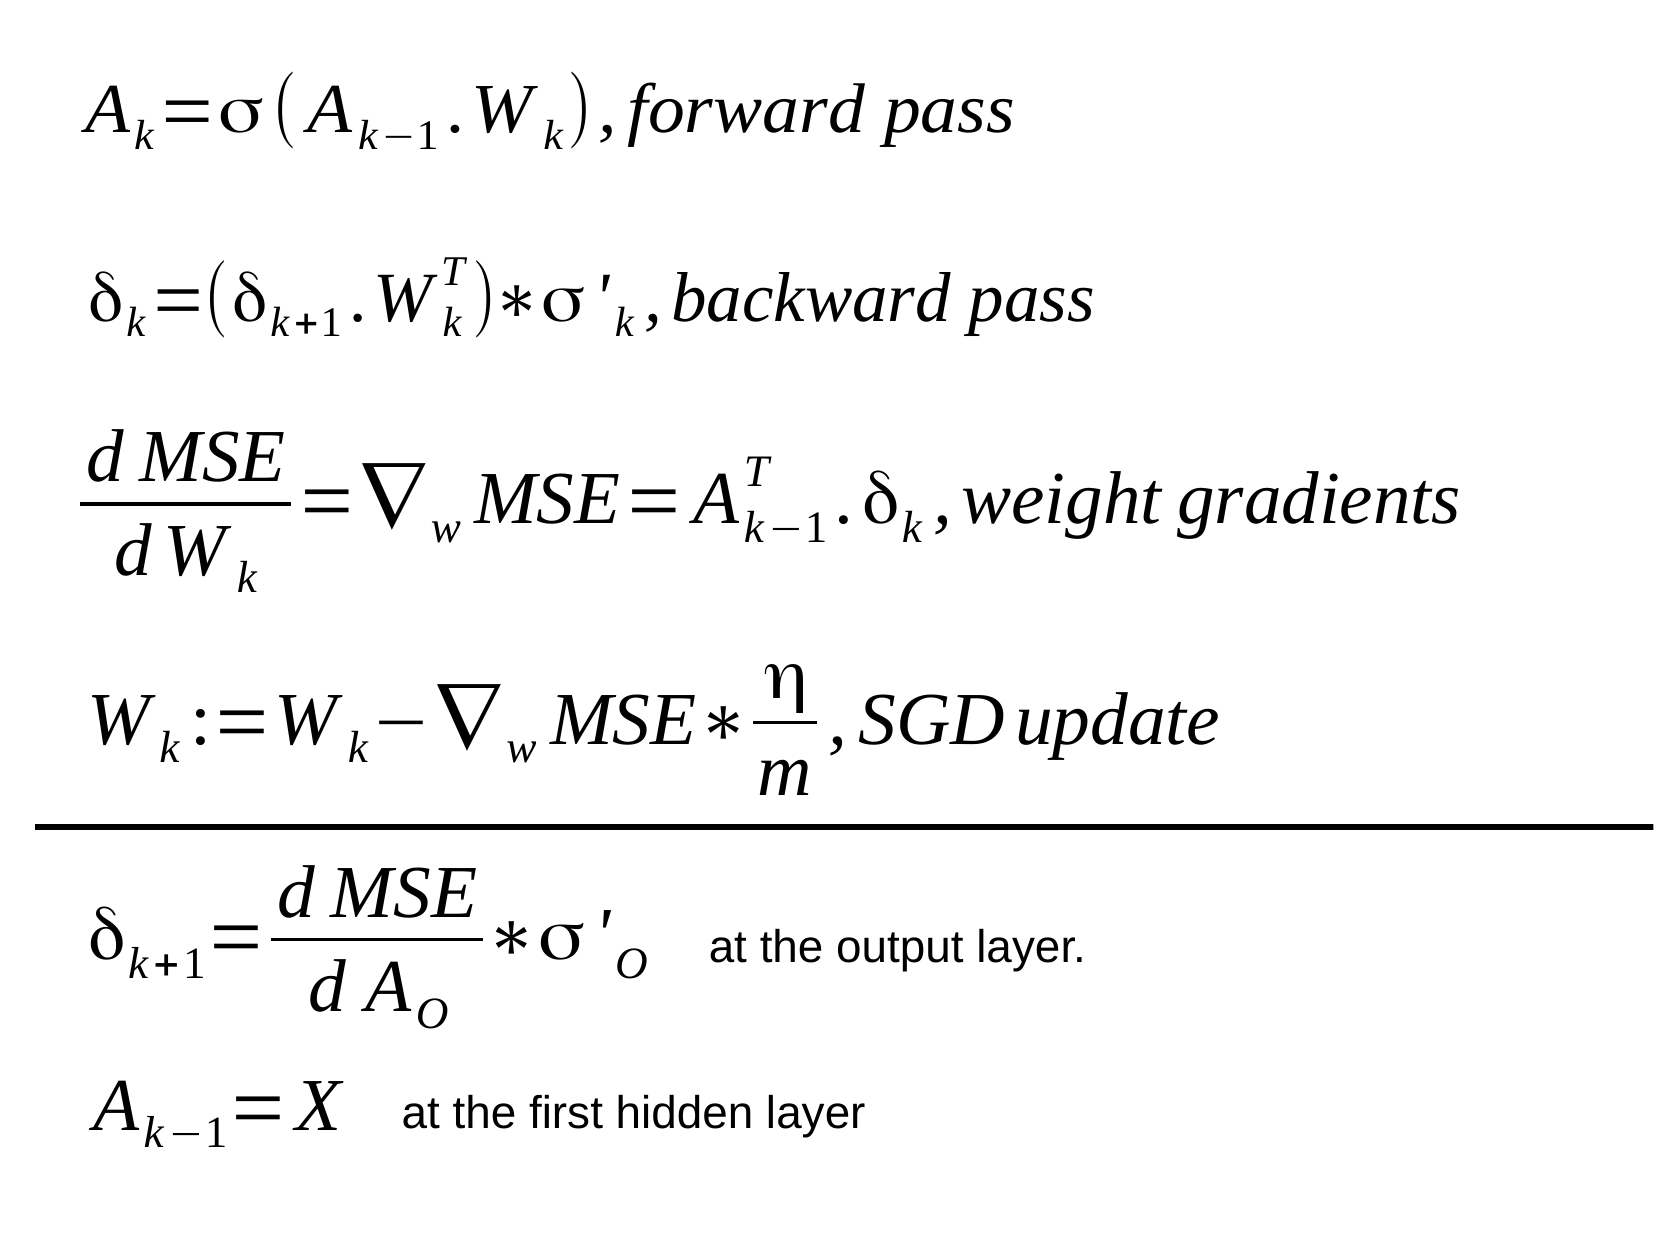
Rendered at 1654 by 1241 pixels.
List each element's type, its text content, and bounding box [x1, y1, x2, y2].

chart [70, 70, 1023, 159]
list at the first hidden layer [401, 1086, 898, 1158]
chart [82, 850, 656, 1039]
chart [80, 661, 1228, 812]
chart [82, 248, 1103, 347]
list at the output layer. [708, 921, 1205, 993]
chart [70, 414, 1469, 603]
chart [79, 1063, 355, 1158]
